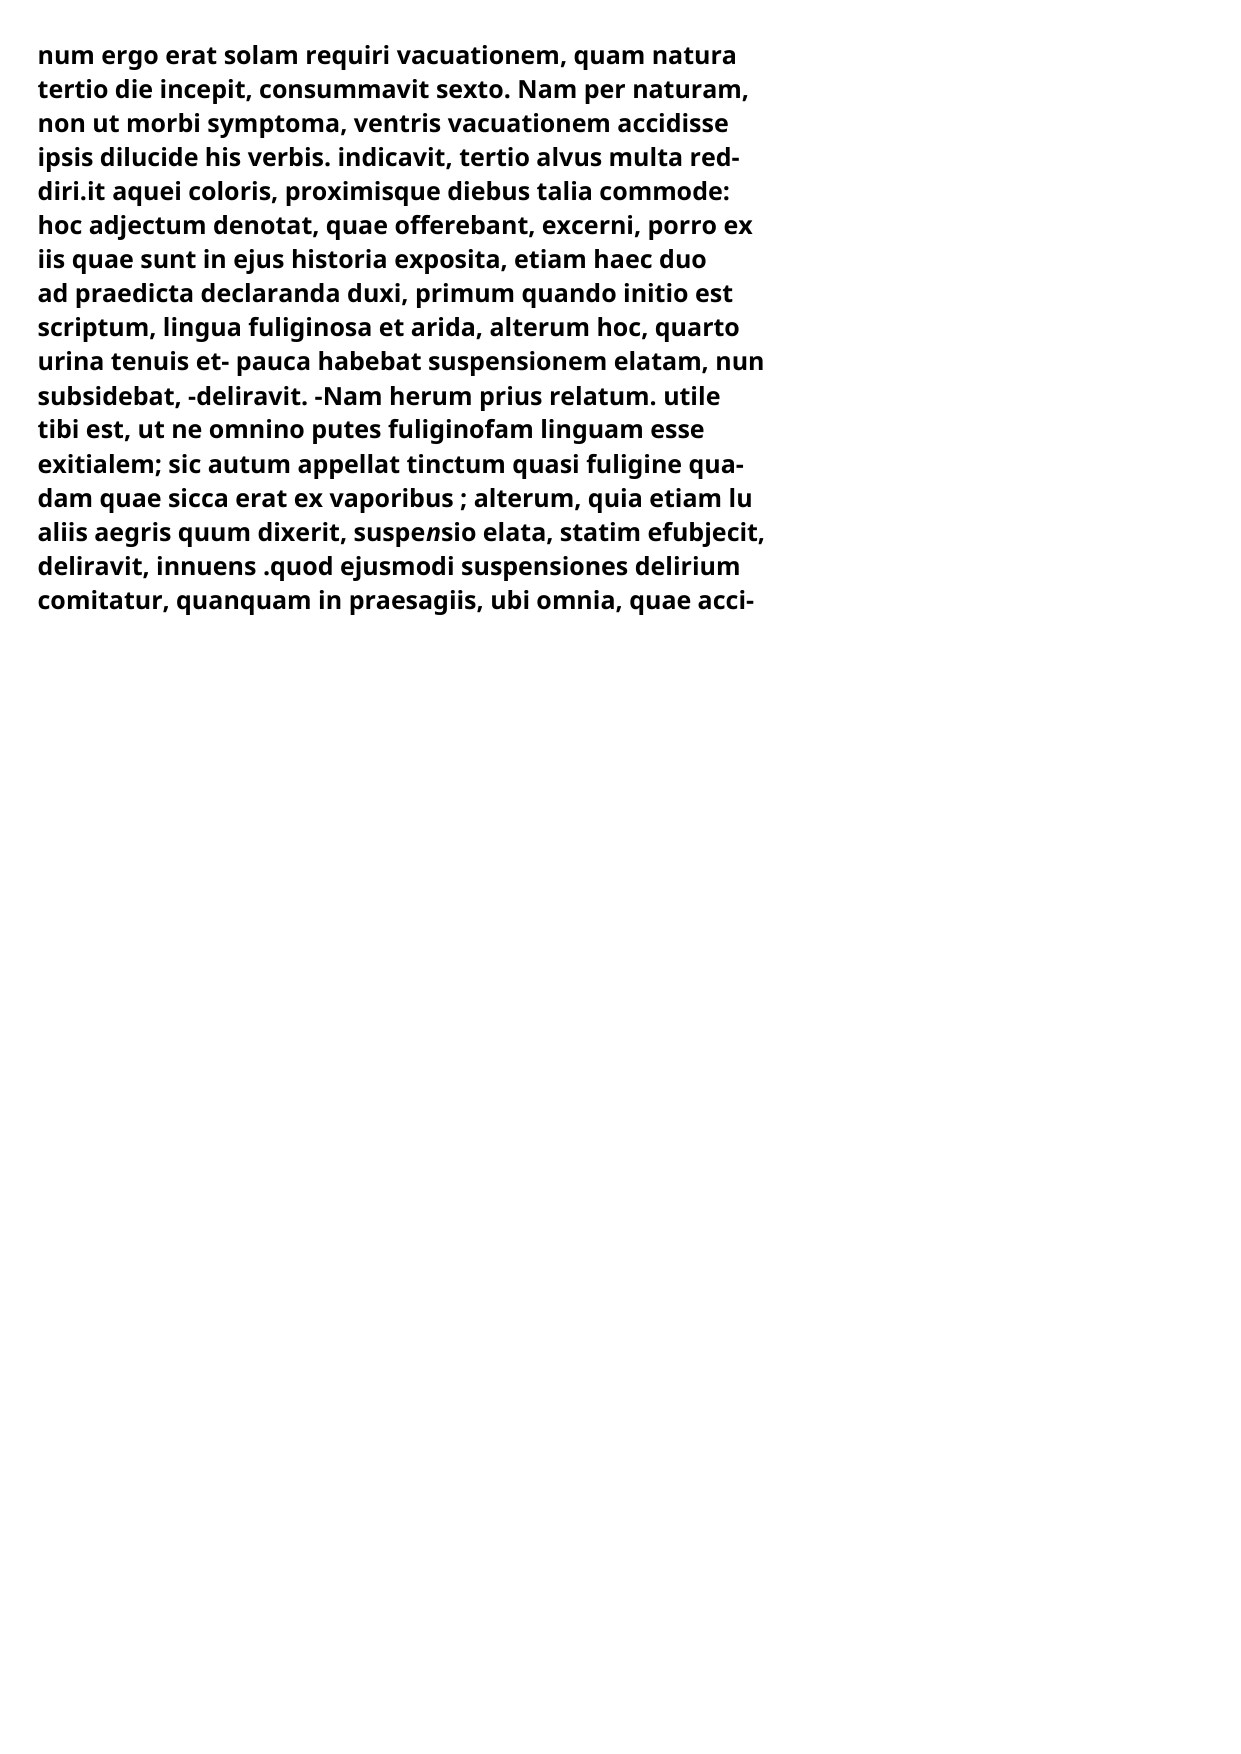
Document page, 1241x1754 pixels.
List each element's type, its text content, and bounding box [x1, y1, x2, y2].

text num ergo erat solam requiri vacuationem, quam natura tertio die incepit, consummavit sexto. Nam per naturam, non ut morbi symptoma, ventris vacuationem accidisse ipsis dilucide his verbis. indicavit, tertio alvus multa red- diri.it aquei coloris, proximisque diebus talia commode: hoc adjectum denotat, quae offerebant, excerni, porro ex iis quae sunt in ejus historia exposita, etiam haec duo ad praedicta declaranda duxi, primum quando initio est scriptum, lingua fuliginosa et arida, alterum hoc, quarto urina tenuis et- pauca habebat suspensionem elatam, nun subsidebat, -deliravit. -Nam herum prius relatum. utile tibi est, ut ne omnino putes fuliginofam linguam esse exitialem; sic autum appellat tinctum quasi fuligine qua- dam quae sicca erat ex vaporibus ; alterum, quia etiam lu aliis aegris quum dixerit, suspensio elata, statim efubjecit, deliravit, innuens .quod ejusmodi suspensiones delirium comitatur, quanquam in praesagiis, ubi omnia, quae acci- [37, 37, 1203, 617]
